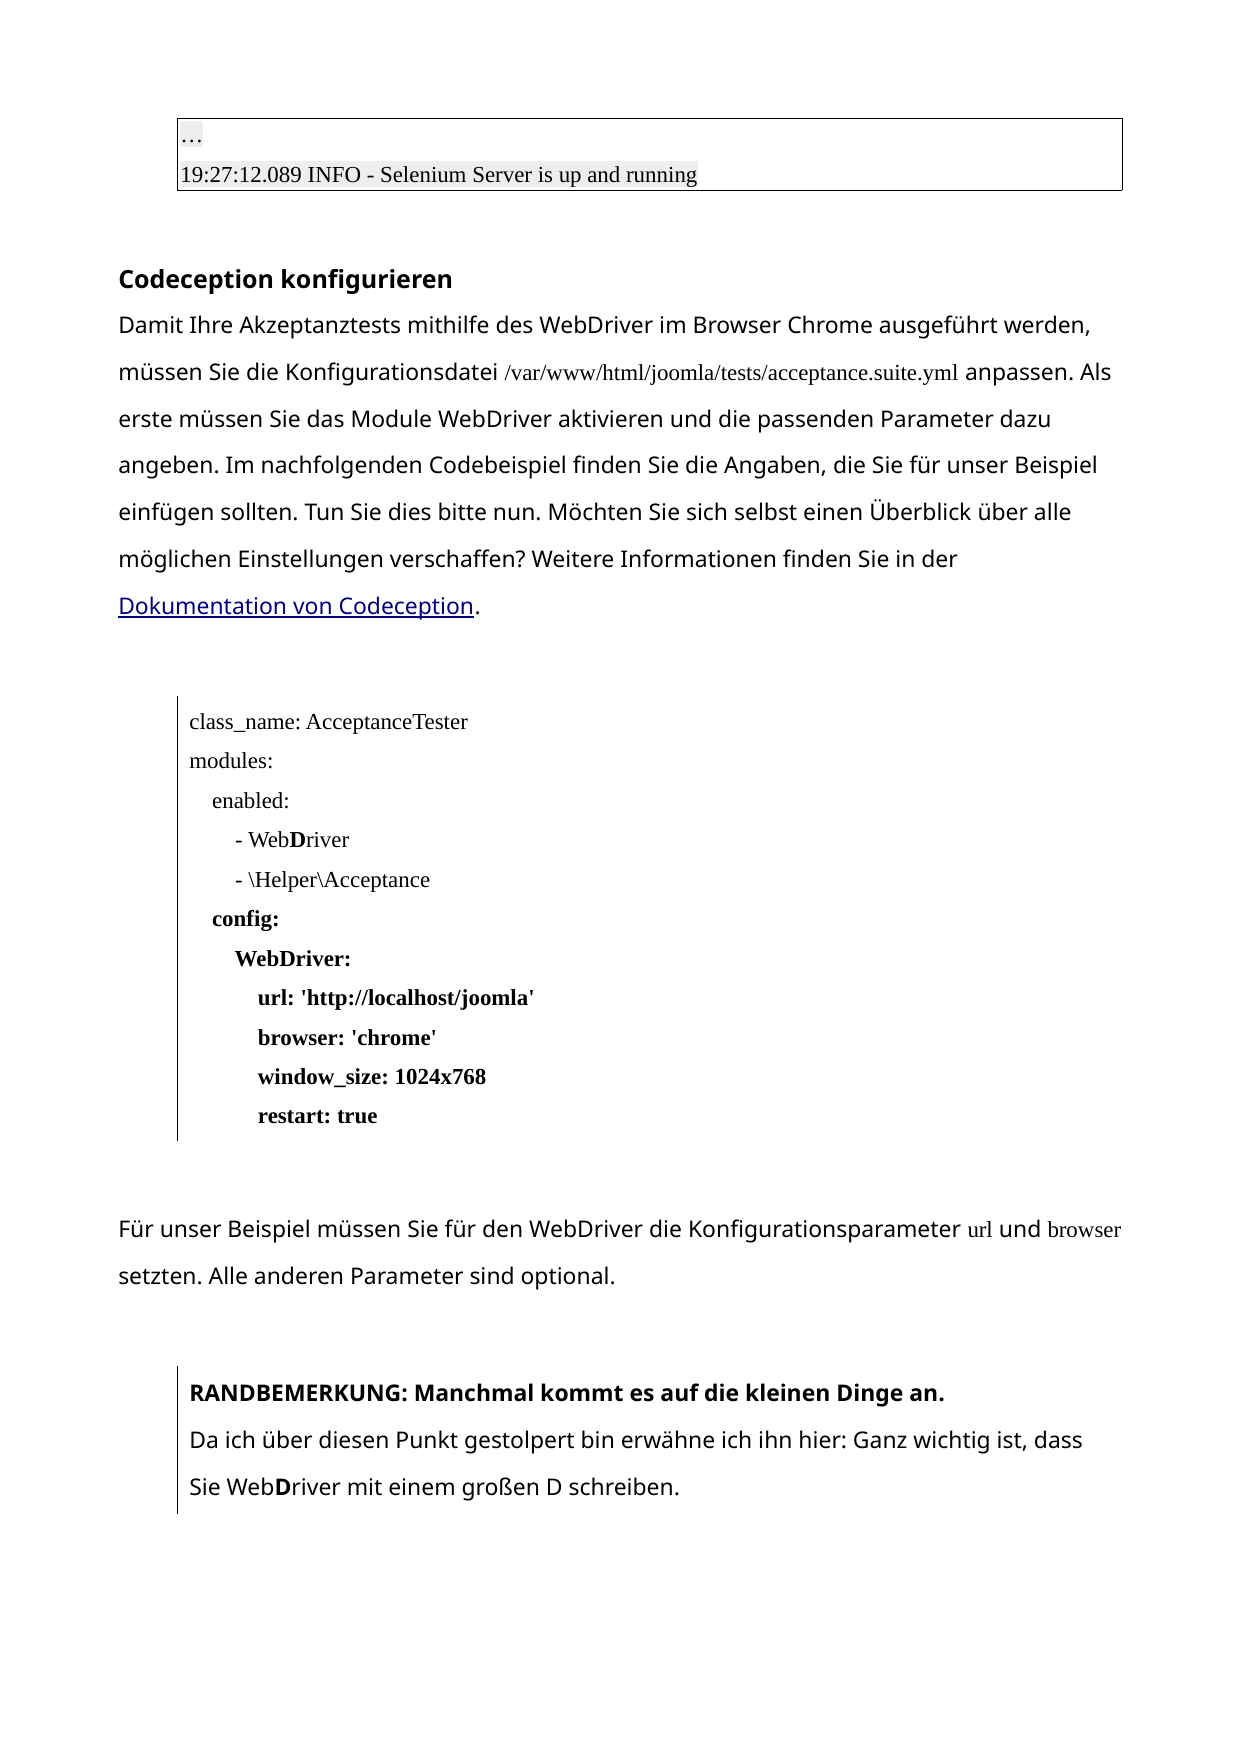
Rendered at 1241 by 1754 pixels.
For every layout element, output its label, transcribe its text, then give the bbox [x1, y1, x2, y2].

text … 19:27:12.089 INFO - Selenium Server is up and running [178, 119, 1122, 190]
text Für unser Beispiel müssen Sie für den WebDriver die Konfigurationsparameter url und browser setzten. Alle anderen Parameter sind optional. [118, 1213, 1122, 1291]
text Damit Ihre Akzeptanztests mithilfe des WebDriver im Browser Chrome ausgeführt werden, müssen Sie die Konfigurationsdatei /var/www/html/joomla/tests/acceptance.suite.yml anpassen. Als erste müssen Sie das Module WebDriver aktivieren und die passenden Parameter dazu angeben. Im nachfolgenden Codebeispiel finden Sie die Angaben, die Sie für unser Beispiel einfügen sollten. Tun Sie dies bitte nun. Möchten Sie sich selbst einen Überblick über alle möglichen Einstellungen verschaffen? Weitere Informationen finden Sie in der Dokumentation von Codeception. [118, 309, 1122, 621]
subtitle Codeception konfigurieren [118, 262, 1122, 296]
text class_name: AcceptanceTester modules: enabled: - WebDriver - \Helper\Acceptance config: WebDriver: url: 'http://localhost/joomla' browser: 'chrome' window_size: 1024x768 restart: true [178, 696, 1122, 1141]
text RANDBEMERKUNG: Manchmal kommt es auf die kleinen Dinge an. Da ich über diesen Punkt gestolpert bin erwähne ich ihn hier: Ganz wichtig ist, dass Sie WebDriver mit einem großen D schreiben. [178, 1366, 1122, 1514]
